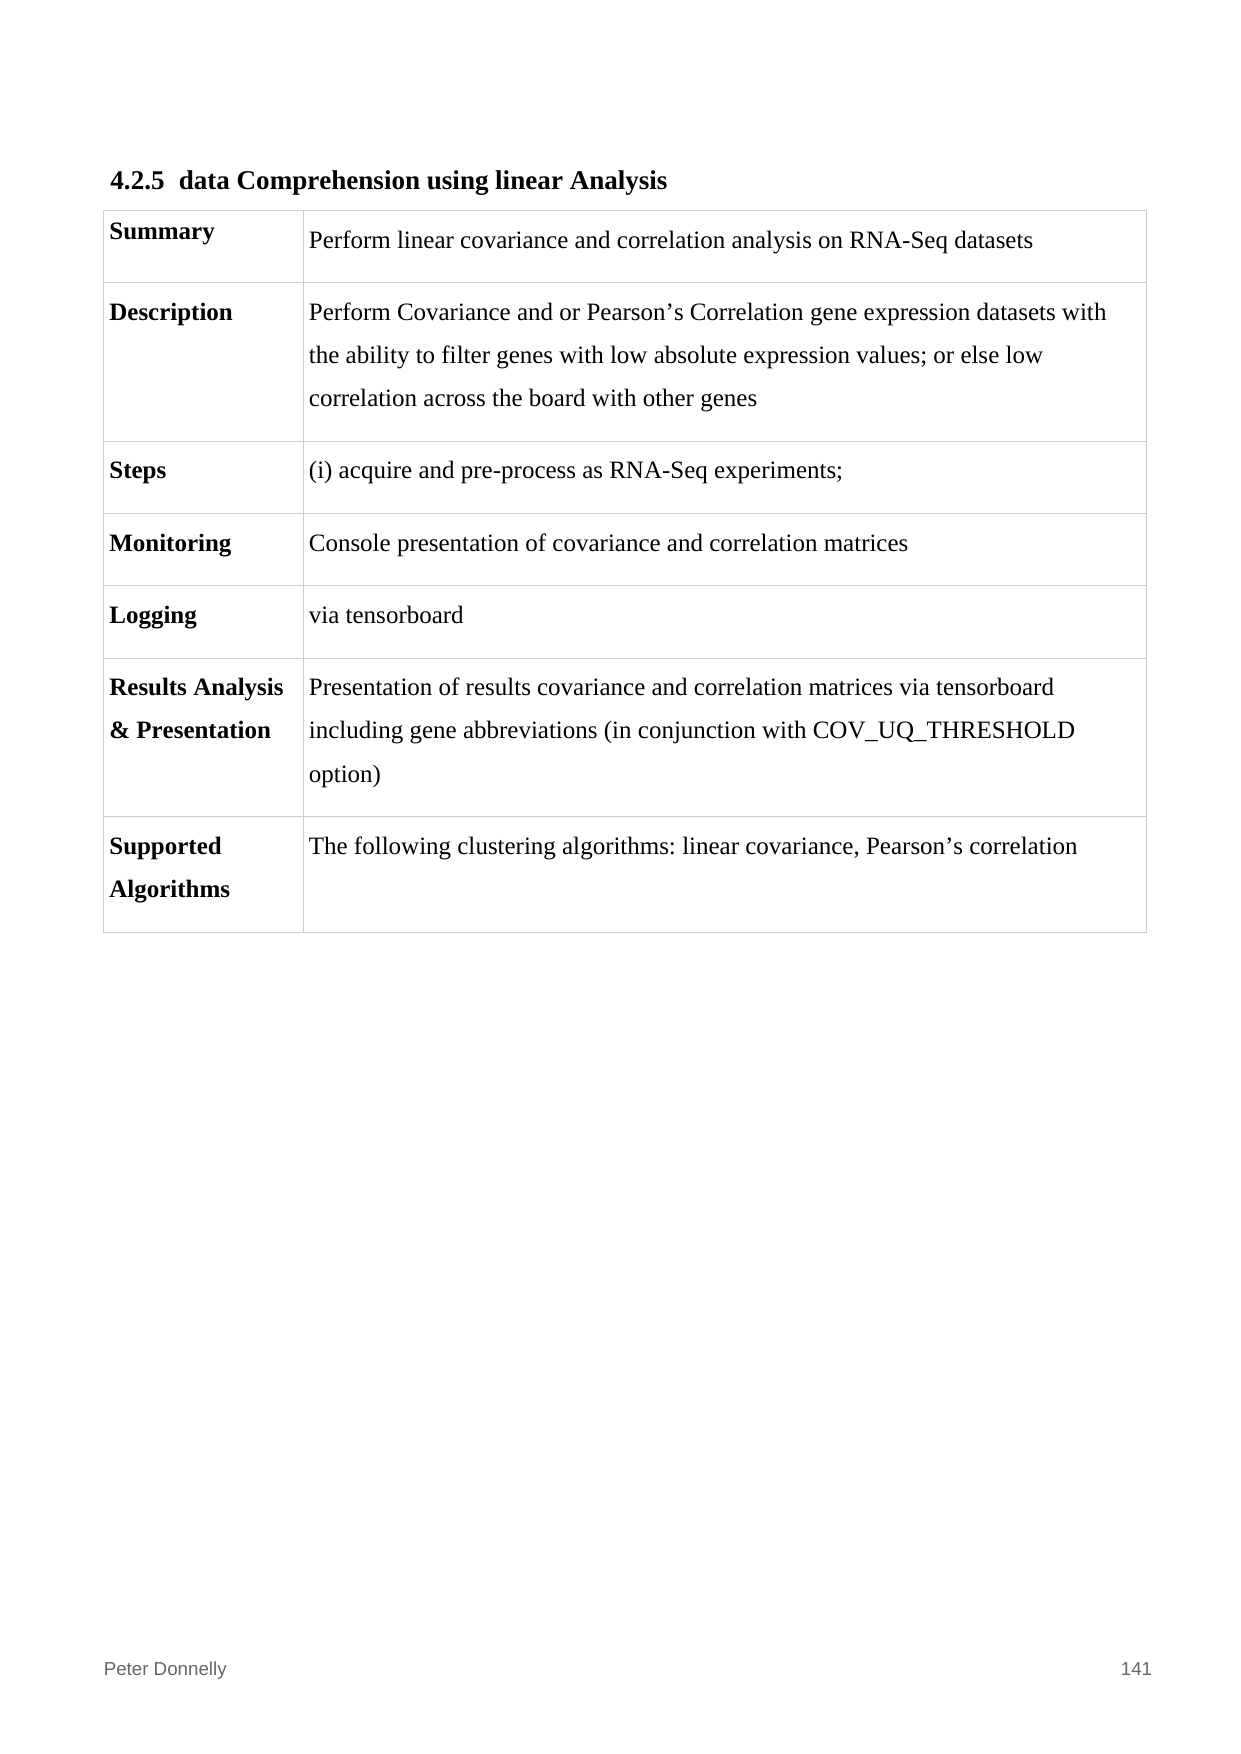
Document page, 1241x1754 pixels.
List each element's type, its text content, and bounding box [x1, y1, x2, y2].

table_cell Steps [104, 442, 303, 513]
table_cell Description [104, 283, 303, 441]
subtitle data Comprehension using linear Analysis [103, 164, 1146, 195]
table_header Summary [104, 211, 303, 282]
table_cell Perform Covariance and or Pearson’s Correlation gene expression datasets with the ability to filter genes with low absolute expression values; or else low correlation across the board with other genes [304, 283, 1146, 441]
table_cell Results Analysis & Presentation [104, 659, 303, 816]
table_cell Logging [104, 586, 303, 658]
table_cell The following clustering algorithms: linear covariance, Pearson’s correlation [304, 817, 1146, 932]
table_cell Monitoring [104, 514, 303, 585]
table_cell Console presentation of covariance and correlation matrices [304, 514, 1146, 585]
table_cell via tensorboard [304, 586, 1146, 658]
table_cell Supported Algorithms [104, 817, 303, 932]
table_cell Presentation of results covariance and correlation matrices via tensorboard including gene abbreviations (in conjunction with COV_UQ_THRESHOLD option) [304, 659, 1146, 816]
table_header Perform linear covariance and correlation analysis on RNA-Seq datasets [304, 211, 1146, 282]
table_cell (i) acquire and pre-process as RNA-Seq experiments; [304, 442, 1146, 513]
